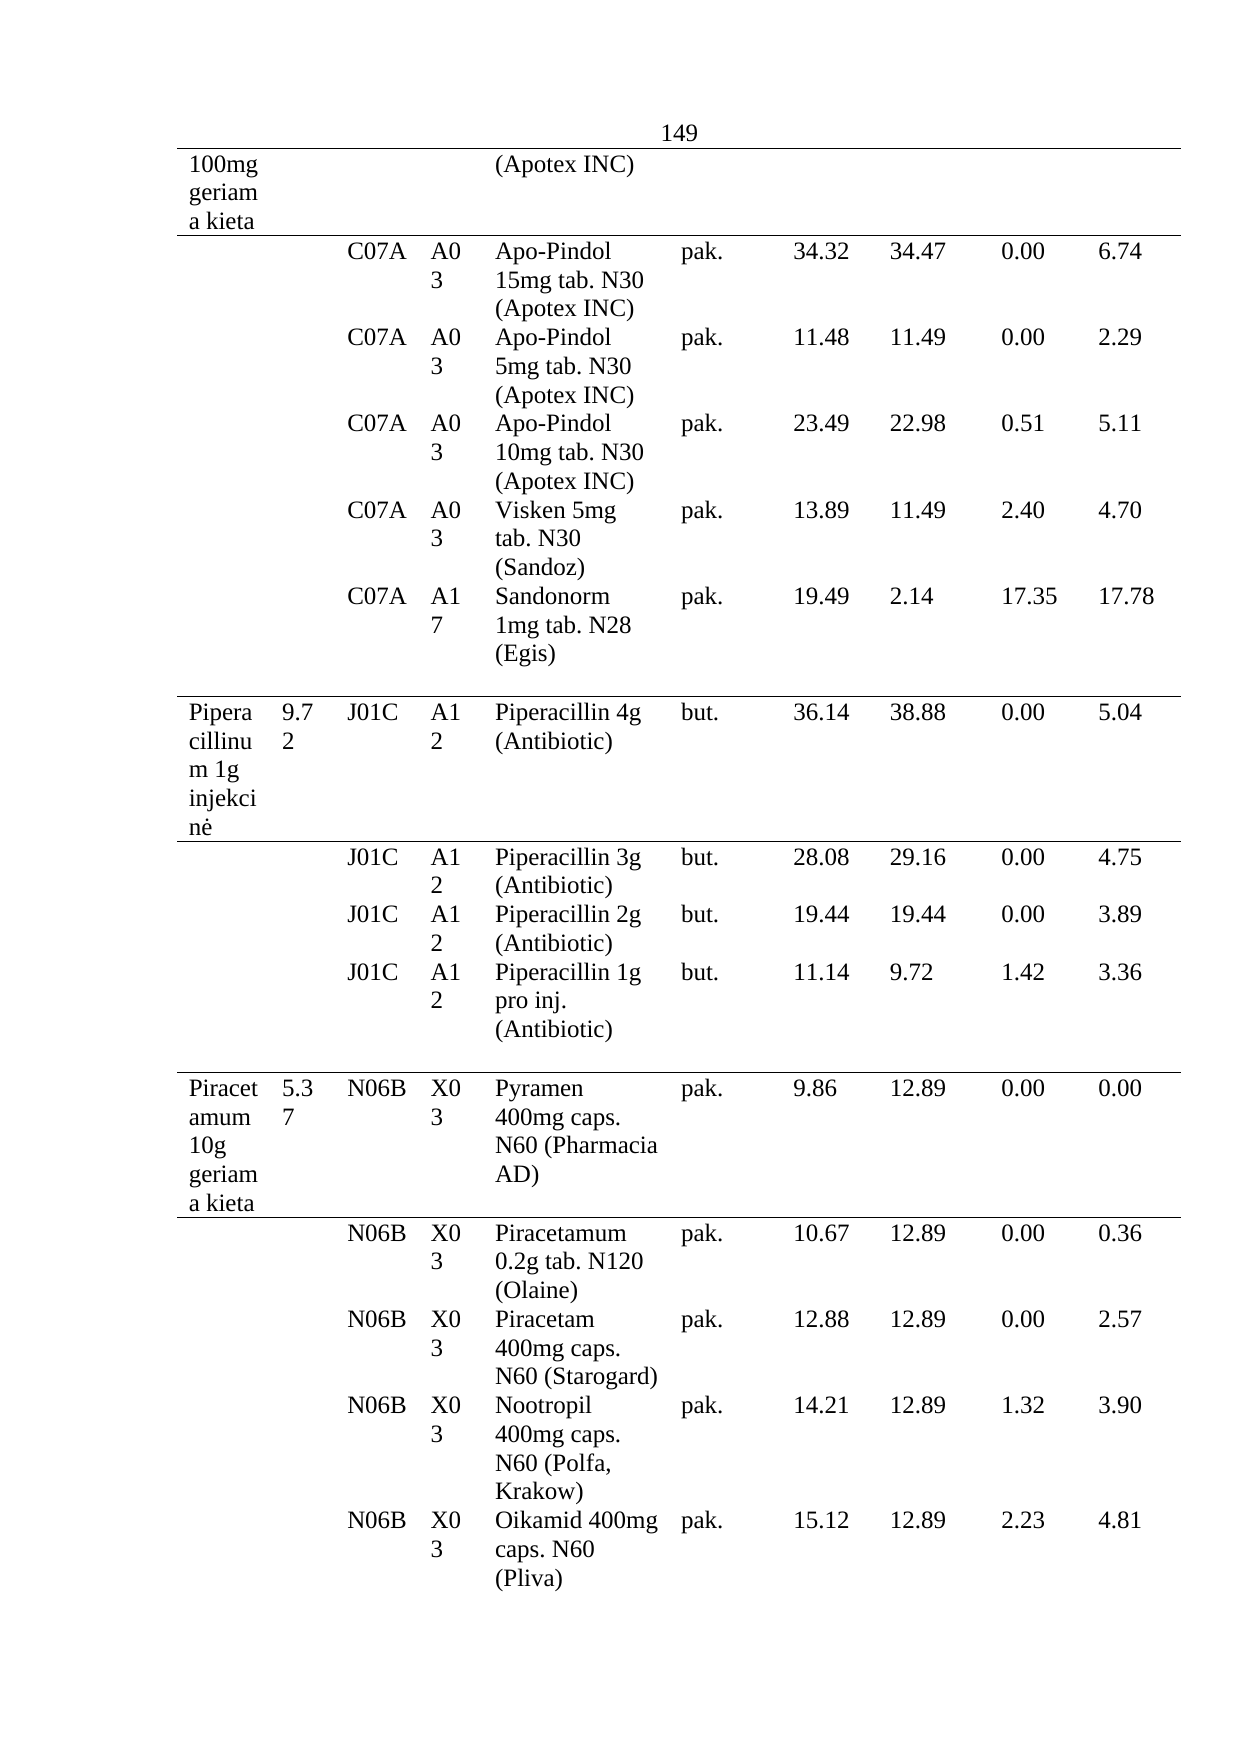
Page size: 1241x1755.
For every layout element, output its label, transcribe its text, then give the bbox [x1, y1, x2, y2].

table_cell [177, 1043, 271, 1072]
table_cell A12 [419, 842, 483, 899]
table_cell J01C [336, 842, 419, 899]
table_cell [271, 495, 336, 581]
table_cell A12 [419, 697, 483, 841]
table_cell [271, 581, 336, 667]
table_cell 13.89 [782, 495, 878, 581]
table_cell 0.00 [990, 1218, 1087, 1304]
table_cell C07A [336, 322, 419, 408]
table_cell [271, 899, 336, 957]
table_cell 12.89 [878, 1505, 990, 1591]
table_cell 0.00 [1087, 1073, 1181, 1217]
table_cell [419, 149, 483, 235]
table_cell 2.29 [1087, 322, 1181, 408]
table_cell [670, 1043, 782, 1072]
table_cell pak. [670, 581, 782, 667]
table_cell [177, 842, 271, 899]
table_cell Piperacillinum 1g injekcinė [177, 697, 271, 841]
table_cell [271, 149, 336, 235]
table_cell [990, 149, 1087, 235]
table_cell X03 [419, 1390, 483, 1505]
table_cell Nootropil 400mg caps. N60 (Polfa, Krakow) [484, 1390, 669, 1505]
table_cell C07A [336, 581, 419, 667]
table_cell 11.49 [878, 322, 990, 408]
table_cell A12 [419, 899, 483, 957]
table_cell N06B [336, 1505, 419, 1591]
table_cell 3.89 [1087, 899, 1181, 957]
table_cell 9.86 [782, 1073, 878, 1217]
table_cell Apo-Pindol 15mg tab. N30 (Apotex INC) [484, 236, 669, 322]
table_cell Apo-Pindol 5mg tab. N30 (Apotex INC) [484, 322, 669, 408]
table_cell pak. [670, 322, 782, 408]
table_cell 12.88 [782, 1304, 878, 1390]
table_cell Piracetamum 10g geriama kieta [177, 1073, 271, 1217]
table_cell pak. [670, 1390, 782, 1505]
table_cell Piracetam 400mg caps. N60 (Starogard) [484, 1304, 669, 1390]
table_cell [271, 1043, 336, 1072]
table_cell N06B [336, 1390, 419, 1505]
table_cell [1087, 149, 1181, 235]
table_cell pak. [670, 409, 782, 495]
table_cell [271, 957, 336, 1043]
table_cell 12.89 [878, 1304, 990, 1390]
table_cell X03 [419, 1505, 483, 1591]
table_cell 2.14 [878, 581, 990, 667]
table_cell 12.89 [878, 1073, 990, 1217]
table_cell [670, 149, 782, 235]
table_cell [878, 149, 990, 235]
table_cell 19.44 [782, 899, 878, 957]
table_cell 0.00 [990, 842, 1087, 899]
table_cell [271, 667, 336, 696]
table_cell 19.44 [878, 899, 990, 957]
table_cell N06B [336, 1304, 419, 1390]
table_cell 12.89 [878, 1218, 990, 1304]
table_cell Piperacillin 1g pro inj.(Antibiotic) [484, 957, 669, 1043]
table_cell Piperacillin 4g (Antibiotic) [484, 697, 669, 841]
table_cell 0.36 [1087, 1218, 1181, 1304]
table_cell [419, 1043, 483, 1072]
table_cell 14.21 [782, 1390, 878, 1505]
table_cell [336, 667, 419, 696]
table_cell [271, 236, 336, 322]
table_cell pak. [670, 1218, 782, 1304]
table_cell 11.49 [878, 495, 990, 581]
table_cell 9.72 [271, 697, 336, 841]
table_cell [271, 842, 336, 899]
table_cell [419, 667, 483, 696]
table_cell 3.90 [1087, 1390, 1181, 1505]
table_cell Sandonorm 1mg tab. N28 (Egis) [484, 581, 669, 667]
table_cell Pyramen 400mg caps. N60 (Pharmacia AD) [484, 1073, 669, 1217]
table_cell Piperacillin 3g (Antibiotic) [484, 842, 669, 899]
table_cell but. [670, 697, 782, 841]
table_cell J01C [336, 697, 419, 841]
table_cell 22.98 [878, 409, 990, 495]
table_cell A03 [419, 495, 483, 581]
table_cell [177, 667, 271, 696]
table_cell 34.32 [782, 236, 878, 322]
table_cell 10.67 [782, 1218, 878, 1304]
table_cell but. [670, 899, 782, 957]
table_cell 2.57 [1087, 1304, 1181, 1390]
table_cell [990, 667, 1087, 696]
table_cell X03 [419, 1304, 483, 1390]
table_cell 3.36 [1087, 957, 1181, 1043]
table_cell 1.42 [990, 957, 1087, 1043]
table_cell [336, 1043, 419, 1072]
table_cell [878, 667, 990, 696]
table_cell C07A [336, 495, 419, 581]
table_cell 0.51 [990, 409, 1087, 495]
table_cell [878, 1043, 990, 1072]
table_cell Visken 5mg tab. N30 (Sandoz) [484, 495, 669, 581]
table_cell [1087, 1043, 1181, 1072]
table_cell 6.74 [1087, 236, 1181, 322]
table_cell 29.16 [878, 842, 990, 899]
table_cell 38.88 [878, 697, 990, 841]
table_cell [177, 1304, 271, 1390]
table_cell pak. [670, 1304, 782, 1390]
table_cell [177, 409, 271, 495]
table_cell but. [670, 957, 782, 1043]
table_cell [177, 581, 271, 667]
table_cell C07A [336, 236, 419, 322]
table_cell 28.08 [782, 842, 878, 899]
table_cell [782, 667, 878, 696]
table_cell 11.48 [782, 322, 878, 408]
table_cell A03 [419, 236, 483, 322]
table_cell Piracetamum 0.2g tab. N120 (Olaine) [484, 1218, 669, 1304]
table_cell pak. [670, 495, 782, 581]
table_cell 4.70 [1087, 495, 1181, 581]
table_cell pak. [670, 1073, 782, 1217]
table_cell [271, 1390, 336, 1505]
table_cell A03 [419, 322, 483, 408]
table_cell 2.23 [990, 1505, 1087, 1591]
table_cell 11.14 [782, 957, 878, 1043]
table_cell 0.00 [990, 899, 1087, 957]
table_cell 4.81 [1087, 1505, 1181, 1591]
table_cell [782, 1043, 878, 1072]
table_cell [177, 1505, 271, 1591]
table_cell 36.14 [782, 697, 878, 841]
table_cell C07A [336, 409, 419, 495]
table_cell Piperacillin 2g (Antibiotic) [484, 899, 669, 957]
table_cell [271, 409, 336, 495]
table_cell [990, 1043, 1087, 1072]
table_cell 9.72 [878, 957, 990, 1043]
table_cell [782, 149, 878, 235]
table_cell N06B [336, 1073, 419, 1217]
table_cell [670, 667, 782, 696]
table_cell [177, 322, 271, 408]
table_cell 17.78 [1087, 581, 1181, 667]
table_cell [271, 1304, 336, 1390]
table_cell 5.11 [1087, 409, 1181, 495]
table_cell (Apotex INC) [484, 149, 669, 235]
table_cell 12.89 [878, 1390, 990, 1505]
table_cell A03 [419, 409, 483, 495]
table_cell 0.00 [990, 1304, 1087, 1390]
table_cell 23.49 [782, 409, 878, 495]
table_cell A12 [419, 957, 483, 1043]
table_cell 0.00 [990, 236, 1087, 322]
table_cell 5.37 [271, 1073, 336, 1217]
table_cell 100mg geriama kieta [177, 149, 271, 235]
table_cell [271, 1218, 336, 1304]
table_cell [177, 495, 271, 581]
table_cell X03 [419, 1218, 483, 1304]
table_cell [1087, 667, 1181, 696]
table_cell [177, 1390, 271, 1505]
table_cell A17 [419, 581, 483, 667]
table_cell 1.32 [990, 1390, 1087, 1505]
table_cell 4.75 [1087, 842, 1181, 899]
table_cell [336, 149, 419, 235]
table_cell X03 [419, 1073, 483, 1217]
table_cell J01C [336, 899, 419, 957]
table_cell 19.49 [782, 581, 878, 667]
table_cell [177, 957, 271, 1043]
table_cell Apo-Pindol 10mg tab. N30 (Apotex INC) [484, 409, 669, 495]
table_cell Oikamid 400mg caps. N60 (Pliva) [484, 1505, 669, 1591]
table_cell but. [670, 842, 782, 899]
table_cell 0.00 [990, 697, 1087, 841]
table_cell 5.04 [1087, 697, 1181, 841]
table_cell [271, 1505, 336, 1591]
table_cell [177, 899, 271, 957]
table_cell [177, 1218, 271, 1304]
table_cell J01C [336, 957, 419, 1043]
table_cell 34.47 [878, 236, 990, 322]
table_cell [484, 1043, 669, 1072]
table_cell 15.12 [782, 1505, 878, 1591]
table_cell pak. [670, 1505, 782, 1591]
table_cell [484, 667, 669, 696]
table_cell N06B [336, 1218, 419, 1304]
table_cell 0.00 [990, 322, 1087, 408]
table_cell 0.00 [990, 1073, 1087, 1217]
table_cell 17.35 [990, 581, 1087, 667]
table_cell [177, 236, 271, 322]
table_cell pak. [670, 236, 782, 322]
table_cell 2.40 [990, 495, 1087, 581]
table_cell [271, 322, 336, 408]
